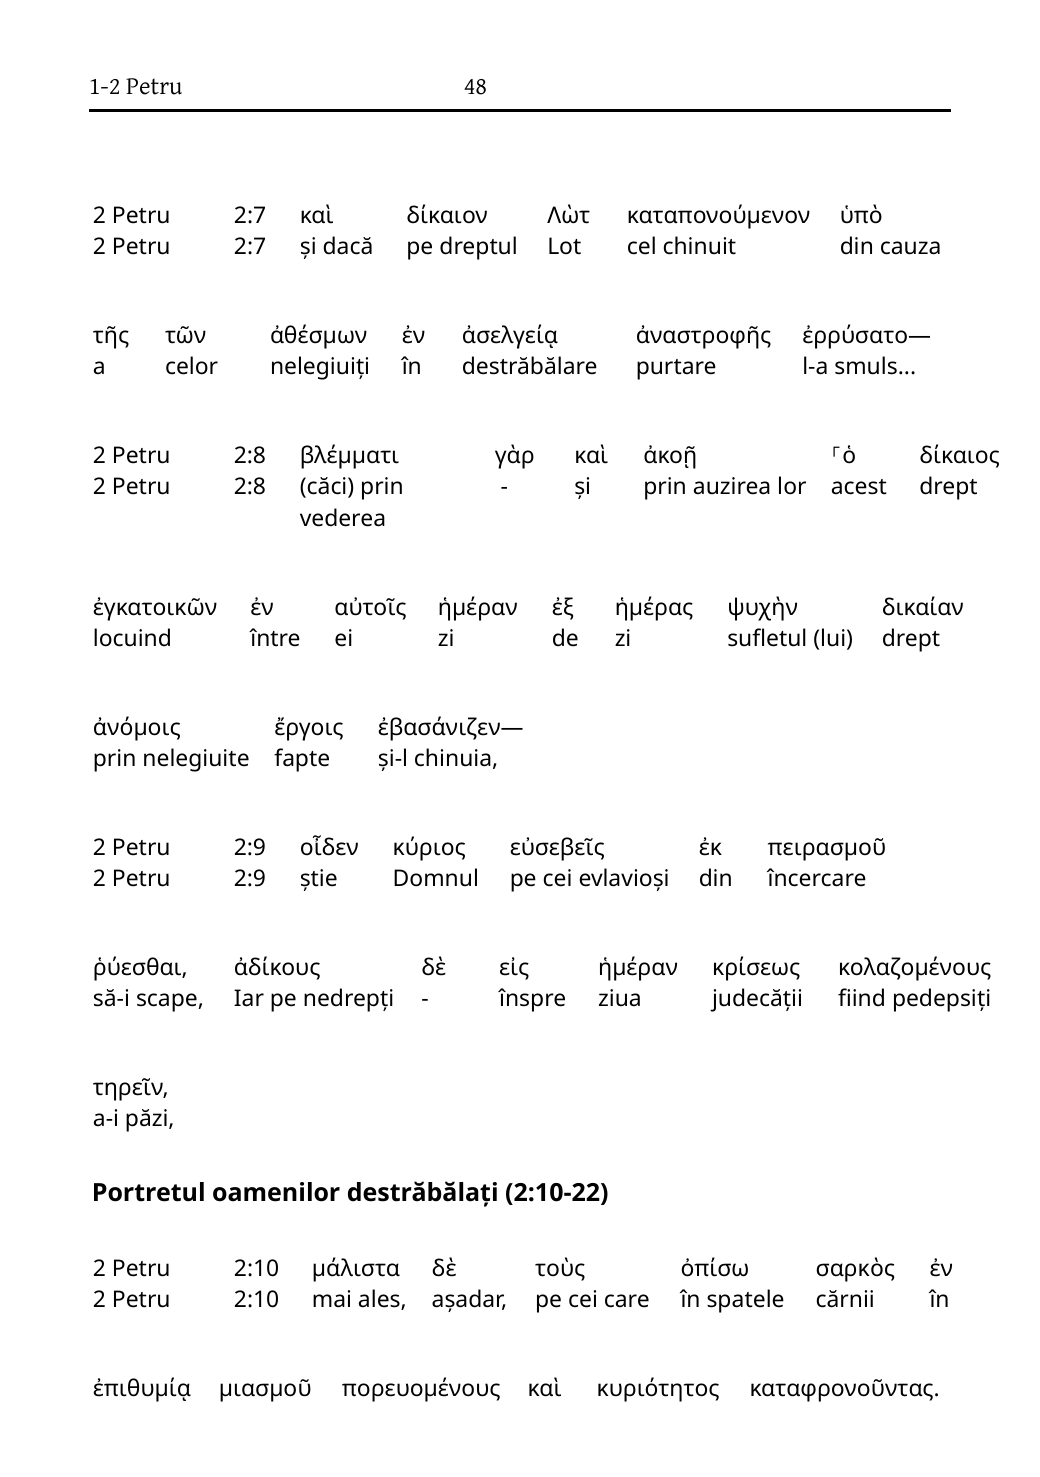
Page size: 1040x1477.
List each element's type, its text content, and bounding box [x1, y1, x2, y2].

table_header [229, 799, 295, 831]
table_header [374, 679, 547, 711]
table_header [610, 559, 723, 590]
table_cell 2 Petru [89, 470, 229, 533]
table_cell purtare [631, 350, 798, 381]
table_cell - [417, 982, 495, 1013]
table_cell din [694, 862, 763, 893]
table_cell judecății [708, 982, 834, 1013]
table_cell Λὼτ [543, 199, 622, 230]
table_cell ἐγκατοικῶν [89, 590, 246, 622]
table_cell locuind [89, 622, 246, 653]
table_cell αὐτοῖς [330, 590, 433, 622]
table_cell drept [915, 470, 1027, 533]
table_header [745, 1341, 963, 1372]
table_header [338, 1341, 523, 1372]
table_cell 2 Petru [89, 862, 229, 893]
table_header [570, 408, 639, 439]
table_header [230, 920, 417, 951]
table_cell καταφρονοῦντας. [745, 1372, 963, 1403]
table_cell fapte [270, 742, 373, 773]
table_cell încercare [763, 862, 910, 893]
table_header [230, 1221, 307, 1252]
table_cell drept [878, 622, 991, 653]
table_cell să-i scape, [89, 982, 229, 1013]
table_header [89, 168, 229, 199]
table_cell ῥύεσθαι, [89, 951, 229, 982]
table_header [594, 920, 708, 951]
table_cell ἡμέραν [434, 590, 547, 622]
table_cell ἀθέσμων [266, 319, 397, 350]
table_header [694, 799, 763, 831]
table_cell și [570, 470, 639, 533]
table_cell ἐν [398, 319, 457, 350]
table_header [89, 920, 229, 951]
table_cell zi [610, 622, 723, 653]
table_cell ἐν [246, 590, 330, 622]
table_cell γὰρ [490, 439, 570, 470]
table_cell 2 Petru [89, 439, 229, 470]
table_cell σαρκὸς [811, 1252, 925, 1283]
table_header [490, 408, 570, 439]
table_cell ἡμέραν [594, 951, 708, 982]
table_cell 2:8 [229, 470, 295, 533]
table_cell și-l chinuia, [374, 742, 547, 773]
table_cell și dacă [295, 230, 402, 261]
table_header [388, 799, 505, 831]
table_header [229, 408, 295, 439]
table_cell ἀναστροφῆς [631, 319, 798, 350]
table_cell ziua [594, 982, 708, 1013]
table_header [495, 920, 594, 951]
table_cell 2:10 [230, 1252, 307, 1283]
table_cell ὀπίσω [676, 1252, 811, 1283]
table_header [402, 168, 543, 199]
table_header [89, 288, 161, 319]
table_cell în [925, 1283, 985, 1314]
table_cell δίκαιον [402, 199, 543, 230]
table_header [89, 1341, 214, 1372]
table_cell μάλιστα [308, 1252, 427, 1283]
table_cell κρίσεως [708, 951, 834, 982]
table_header [925, 1221, 985, 1252]
table_header [295, 408, 490, 439]
table_cell Lot [543, 230, 622, 261]
table_header [523, 1341, 592, 1372]
table_cell καὶ [523, 1372, 592, 1403]
table_cell βλέμματι [295, 439, 490, 470]
table_cell a-i păzi, [89, 1102, 206, 1133]
table_header [639, 408, 826, 439]
table_header [878, 559, 991, 590]
table_cell ἔργοις [270, 711, 373, 742]
table_cell Iar pe nedrepți [230, 982, 417, 1013]
table_header [763, 799, 910, 831]
table_header [505, 799, 694, 831]
table_header [230, 168, 295, 199]
table_cell în spatele [676, 1283, 811, 1314]
table_header [623, 168, 835, 199]
subtitle Portretul oamenilor destrăbălați (2:10-22) [92, 1174, 948, 1208]
table_header [89, 408, 229, 439]
table_cell pe cei care [531, 1283, 676, 1314]
table_cell 2:8 [229, 439, 295, 470]
table_cell καταπονούμενον [623, 199, 835, 230]
table_header [631, 288, 798, 319]
table_cell a [89, 350, 161, 381]
table_cell înspre [495, 982, 594, 1013]
table_cell zi [434, 622, 547, 653]
table_header [89, 799, 229, 831]
table_cell ἀνόμοις [89, 711, 270, 742]
table_cell ἐρρύσατο— [798, 319, 958, 350]
table_cell 2 Petru [89, 230, 229, 261]
table_cell cărnii [811, 1283, 925, 1314]
table_cell τηρεῖν, [89, 1071, 206, 1102]
table_cell καὶ [570, 439, 639, 470]
table_cell ἀδίκους [230, 951, 417, 982]
table_cell pe cei evlavioși [505, 862, 694, 893]
table_cell 2 Petru [89, 1252, 229, 1283]
table_header [295, 168, 402, 199]
table_header [89, 1040, 206, 1071]
table_cell ἐπιθυμίᾳ [89, 1372, 214, 1403]
table_header [246, 559, 330, 590]
table_cell Domnul [388, 862, 505, 893]
table_cell între [246, 622, 330, 653]
table_cell 2:7 [230, 230, 295, 261]
table_header [548, 559, 610, 590]
table_cell κύριος [388, 831, 505, 862]
table_cell τῆς [89, 319, 161, 350]
table_cell cel chinuit [623, 230, 835, 261]
table_cell τοὺς [531, 1252, 676, 1283]
table_cell ἡμέρας [610, 590, 723, 622]
table_cell (căci) prin vederea [295, 470, 490, 533]
table_cell celor [161, 350, 266, 381]
table_header [798, 288, 958, 319]
table_cell așadar, [427, 1283, 531, 1314]
table_header [915, 408, 1027, 439]
table_header [835, 168, 967, 199]
table_cell știe [295, 862, 388, 893]
table_cell pe dreptul [402, 230, 543, 261]
table_cell 2:9 [229, 831, 295, 862]
table_cell acest [826, 470, 915, 533]
table_header [308, 1221, 427, 1252]
table_header [676, 1221, 811, 1252]
table_cell mai ales, [308, 1283, 427, 1314]
table_header [215, 1341, 337, 1372]
table_header [458, 288, 631, 319]
table_cell 2:10 [230, 1283, 307, 1314]
table_cell 2 Petru [89, 199, 229, 230]
table_header [270, 679, 373, 711]
table_cell ἐκ [694, 831, 763, 862]
table_cell εἰς [495, 951, 594, 982]
table_header [398, 288, 457, 319]
table_cell l-a smuls... [798, 350, 958, 381]
table_cell ei [330, 622, 433, 653]
table_cell κολαζομένους [834, 951, 1017, 982]
table_cell ἐν [925, 1252, 985, 1283]
table_header [531, 1221, 676, 1252]
table_cell sufletul (lui) [723, 622, 877, 653]
table_cell ὑπὸ [835, 199, 967, 230]
table_cell de [548, 622, 610, 653]
table_cell οἶδεν [295, 831, 388, 862]
table_header [330, 559, 433, 590]
table_header [834, 920, 1017, 951]
table_cell în [398, 350, 457, 381]
table_header [89, 559, 246, 590]
table_cell 2:7 [230, 199, 295, 230]
table_cell πειρασμοῦ [763, 831, 910, 862]
table_cell καὶ [295, 199, 402, 230]
table_cell δὲ [417, 951, 495, 982]
table_header [161, 288, 266, 319]
table_header [417, 920, 495, 951]
table_cell δὲ [427, 1252, 531, 1283]
table_header [89, 1221, 229, 1252]
table_cell μιασμοῦ [215, 1372, 337, 1403]
table_cell ἀσελγείᾳ [458, 319, 631, 350]
table_cell τῶν [161, 319, 266, 350]
table_cell din cauza [835, 230, 967, 261]
table_cell εὐσεβεῖς [505, 831, 694, 862]
table_header [427, 1221, 531, 1252]
table_cell κυριότητος [592, 1372, 745, 1403]
table_cell destrăbălare [458, 350, 631, 381]
table_cell ἐβασάνιζεν— [374, 711, 547, 742]
table_cell δίκαιος [915, 439, 1027, 470]
table_cell nelegiuiți [266, 350, 397, 381]
table_cell 2 Petru [89, 831, 229, 862]
table_cell fiind pedepsiți [834, 982, 1017, 1013]
table_cell πορευομένους [338, 1372, 523, 1403]
table_header [592, 1341, 745, 1372]
table_header [811, 1221, 925, 1252]
table_cell prin nelegiuite [89, 742, 270, 773]
table_header [723, 559, 877, 590]
table_header [89, 679, 270, 711]
table_cell 2 Petru [89, 1283, 229, 1314]
table_cell - [490, 470, 570, 533]
table_cell prin auzirea lor [639, 470, 826, 533]
table_header [266, 288, 397, 319]
table_header [708, 920, 834, 951]
table_cell 2:9 [229, 862, 295, 893]
table_header [434, 559, 547, 590]
table_cell δικαίαν [878, 590, 991, 622]
table_cell ⸀ὁ [826, 439, 915, 470]
table_cell ψυχὴν [723, 590, 877, 622]
table_header [295, 799, 388, 831]
table_cell ἀκοῇ [639, 439, 826, 470]
table_header [826, 408, 915, 439]
table_header [543, 168, 622, 199]
table_cell ἐξ [548, 590, 610, 622]
